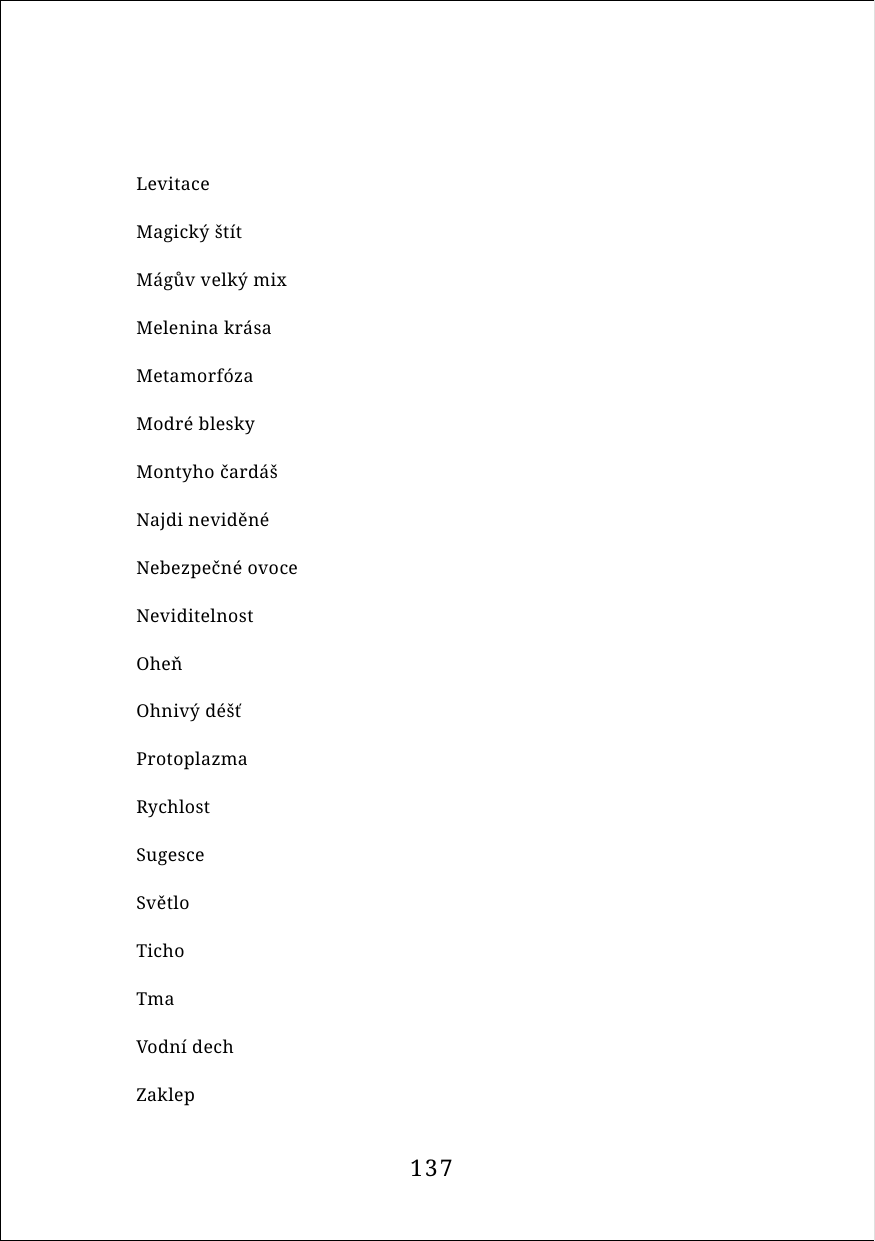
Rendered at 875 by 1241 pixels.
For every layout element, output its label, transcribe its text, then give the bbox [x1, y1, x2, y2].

text Ohnivý déšť [136, 699, 756, 723]
text Protoplazma [136, 747, 756, 771]
text Zaklep [136, 1082, 756, 1106]
text Mágův velký mix [136, 268, 756, 292]
text Tma [136, 986, 756, 1011]
text Nebezpečné ovoce [136, 555, 756, 579]
text Melenina krása [136, 316, 756, 340]
text Modré blesky [136, 411, 756, 436]
text Montyho čardáš [136, 459, 756, 483]
text Rychlost [136, 795, 756, 819]
text Najdi neviděné [136, 507, 756, 531]
text Ticho [136, 938, 756, 963]
text Magický štít [136, 220, 756, 244]
text Světlo [136, 891, 756, 915]
text Sugesce [136, 843, 756, 867]
text Oheň [136, 651, 756, 675]
text Vodní dech [136, 1034, 756, 1058]
text Metamorfóza [136, 363, 756, 388]
text Neviditelnost [136, 603, 756, 627]
text Levitace [136, 172, 756, 196]
